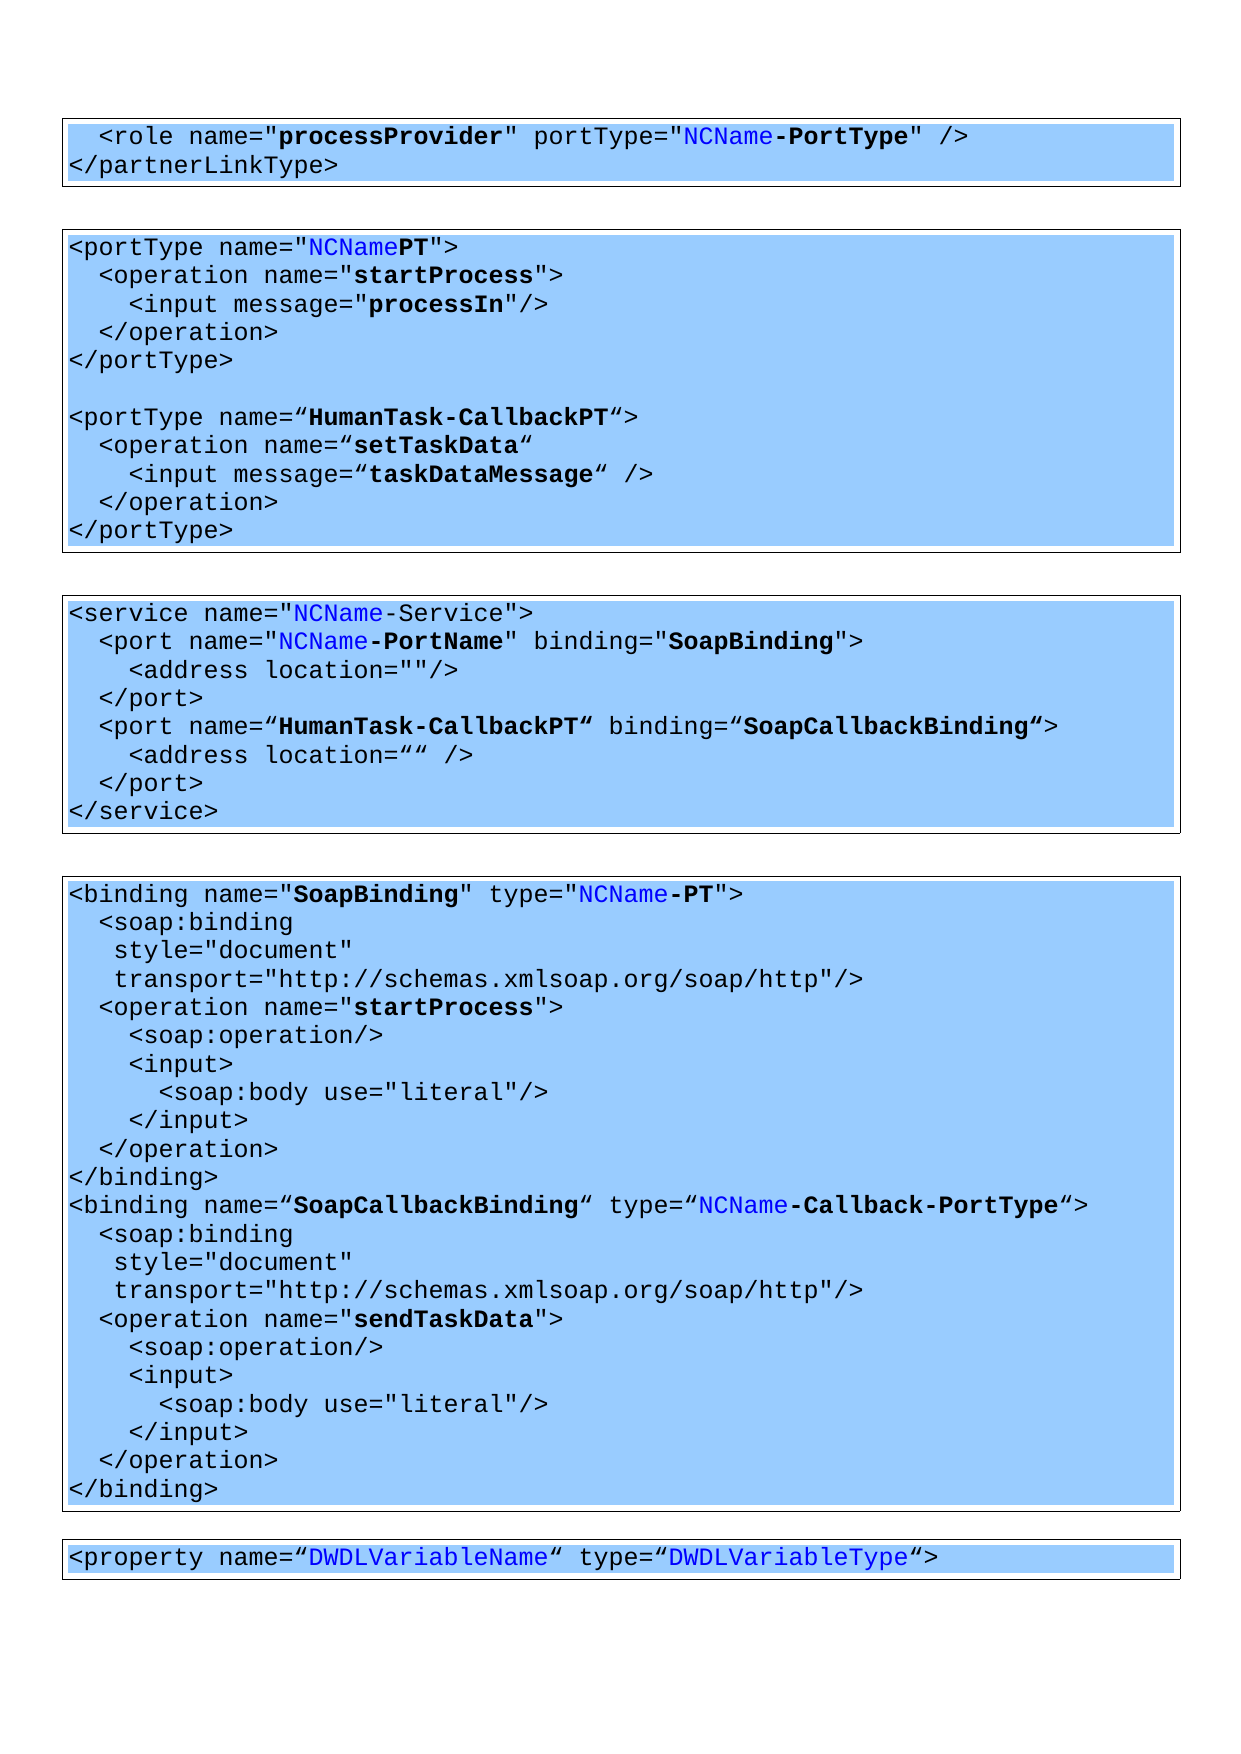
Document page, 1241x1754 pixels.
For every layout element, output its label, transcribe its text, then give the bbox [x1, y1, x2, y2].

table_header <service name="NCName-Service"> <port name="NCName-PortName" binding="SoapBinding"> <address location=""/> </port> <port name=“HumanTask-CallbackPT“ binding=“SoapCallbackBinding“> <address location=““ /> </port> </service> [63, 596, 1180, 833]
table_header <portType name="NCNamePT"> <operation name="startProcess"> <input message="processIn"/> </operation> </portType> <portType name=“HumanTask-CallbackPT“> <operation name=“setTaskData“ <input message=“taskDataMessage“ /> </operation> </portType> [63, 230, 1180, 552]
table_header <property name=“DWDLVariableName“ type=“DWDLVariableType“> [63, 1540, 1180, 1579]
table_header <binding name="SoapBinding" type="NCName-PT"> <soap:binding style="document" transport="http://schemas.xmlsoap.org/soap/http"/> <operation name="startProcess"> <soap:operation/> <input> <soap:body use="literal"/> </input> </operation> </binding> <binding name=“SoapCallbackBinding“ type=“NCName-Callback-PortType“> <soap:binding style="document" transport="http://schemas.xmlsoap.org/soap/http"/> <operation name="sendTaskData"> <soap:operation/> <input> <soap:body use="literal"/> </input> </operation> </binding> [63, 877, 1180, 1511]
table_header <role name="processProvider" portType="NCName-PortType" /> </partnerLinkType> [63, 119, 1180, 186]
